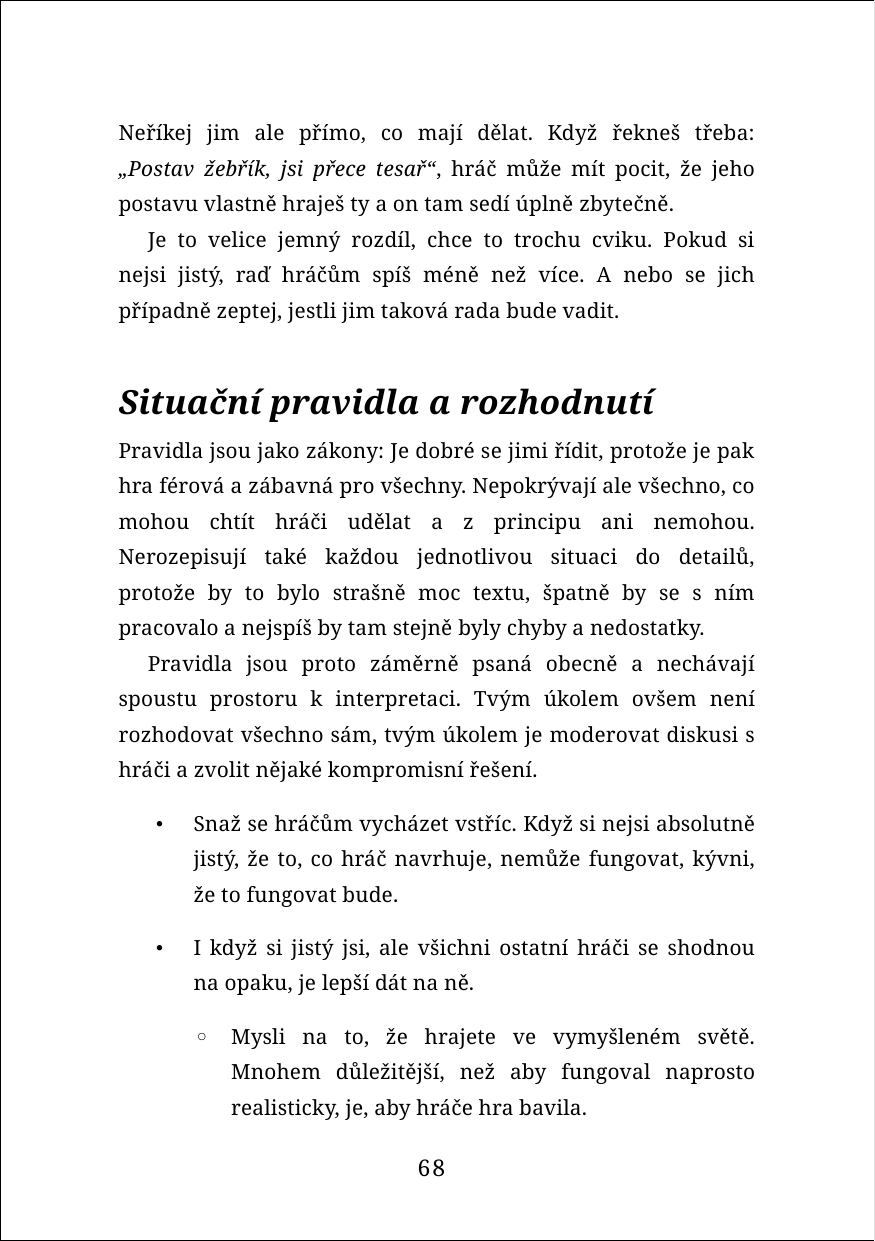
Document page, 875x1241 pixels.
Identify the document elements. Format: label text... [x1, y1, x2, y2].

subtitle Situační pravidla a rozhodnutí [118, 379, 756, 424]
list Mysli na to, že hrajete ve vymyšleném světě. Mnohem důležitější, než aby fungoval naprosto realisticky, je, aby hráče hra bavila. [193, 1022, 756, 1121]
list I když si jistý jsi, ale všichni ostatní hráči se shodnou na opaku, je lepší dát na ně. [156, 933, 756, 997]
text Neříkej jim ale přímo, co mají dělat. Když řekneš třeba: „Postav žebřík, jsi přece tesař“, hráč může mít pocit, že jeho postavu vlastně hraješ ty a on tam sedí úplně zbytečně. Je to velice jemný rozdíl, chce to trochu cviku. Pokud si nejsi jistý, raď hráčům spíš méně než více. A nebo se jich případně zeptej, jestli jim taková rada bude vadit. [118, 118, 756, 324]
text Pravidla jsou jako zákony: Je dobré se jimi řídit, protože je pak hra férová a zábavná pro všechny. Nepokrývají ale všechno, co mohou chtít hráči udělat a z principu ani nemohou. Nerozepisují také každou jednotlivou situaci do detailů, protože by to bylo strašně moc textu, špatně by se s ním pracovalo a nejspíš by tam stejně byly chyby a nedostatky. Pravidla jsou proto záměrně psaná obecně a nechávají spoustu prostoru k interpretaci. Tvým úkolem ovšem není rozhodovat všechno sám, tvým úkolem je moderovat diskusi s hráči a zvolit nějaké kompromisní řešení. [118, 436, 756, 784]
list Snaž se hráčům vycházet vstříc. Když si nejsi absolutně jistý, že to, co hráč navrhuje, nemůže fungovat, kývni, že to fungovat bude. [156, 809, 756, 908]
